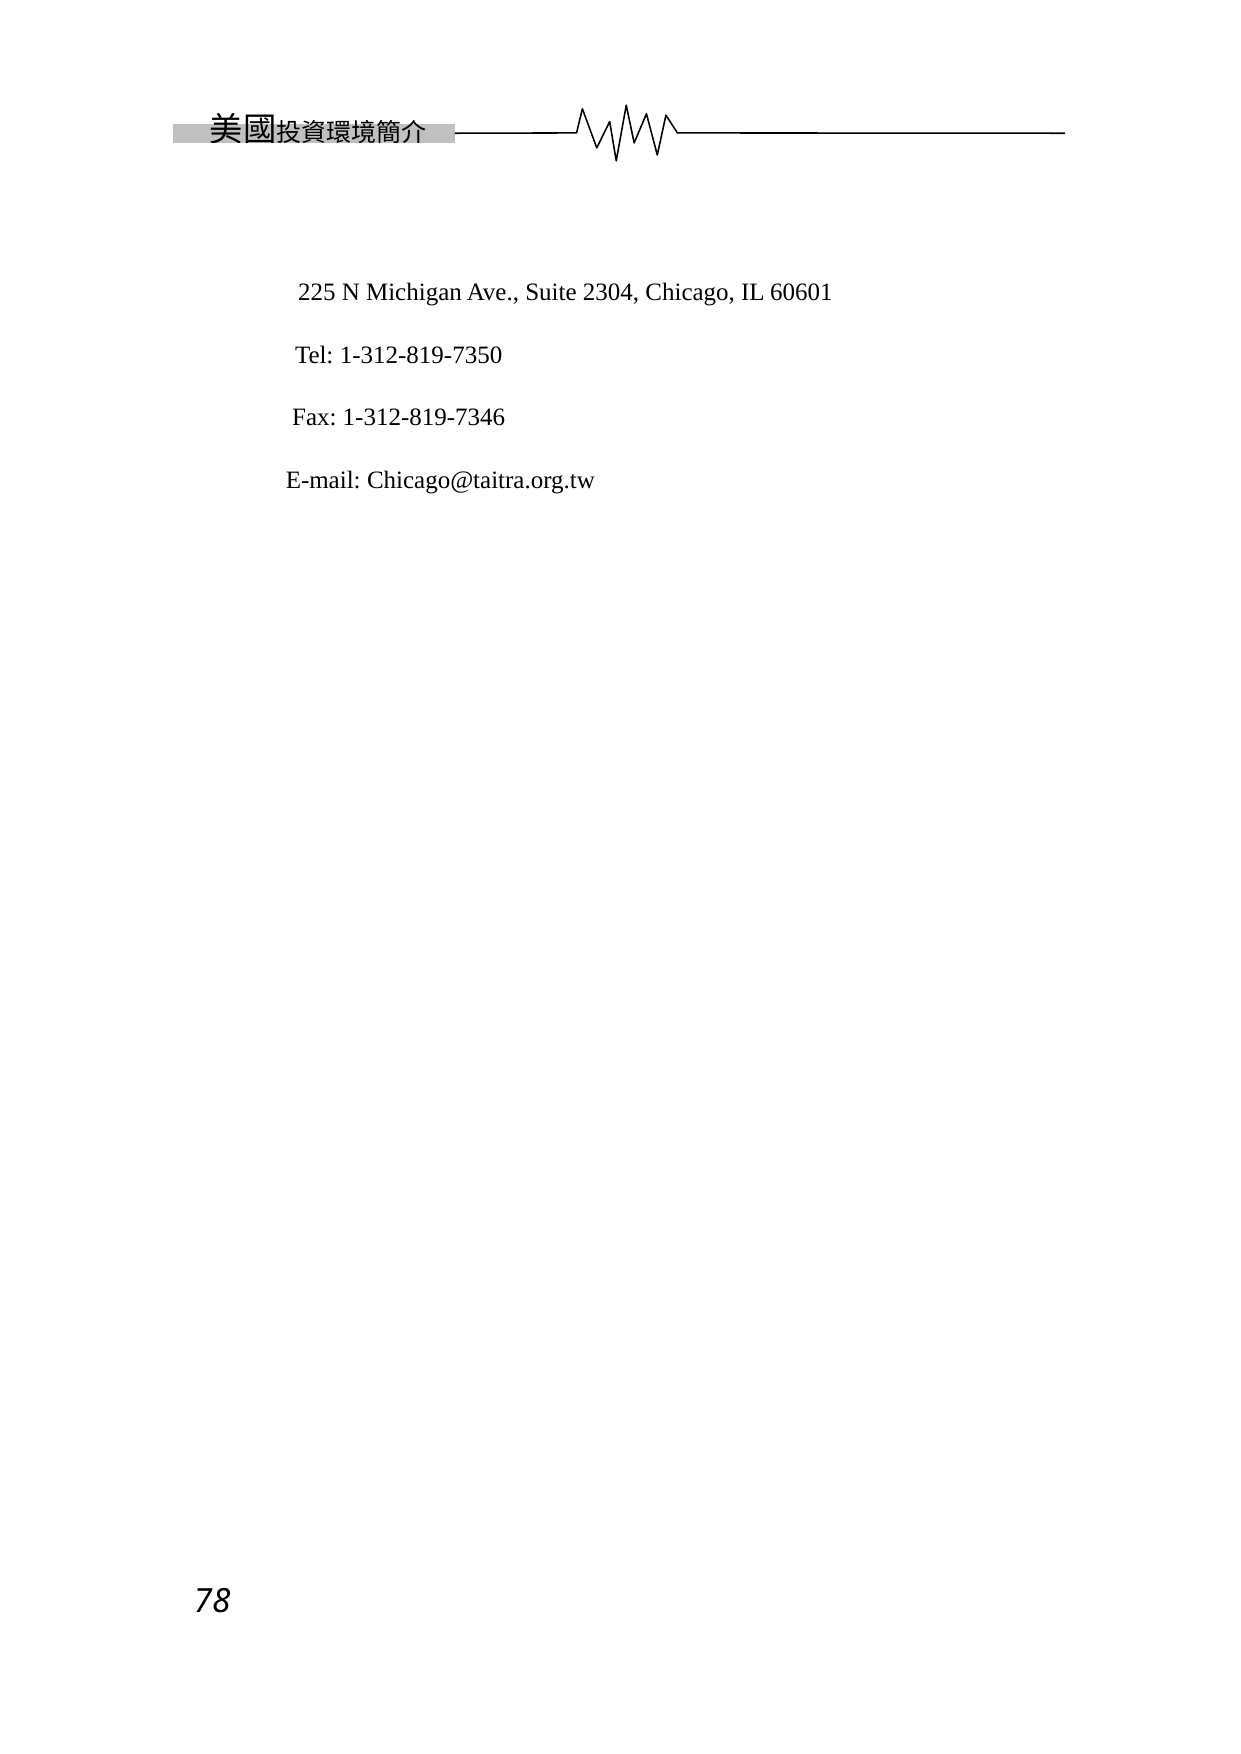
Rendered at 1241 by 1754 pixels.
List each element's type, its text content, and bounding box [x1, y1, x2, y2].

text Tel: 1-312-819-7350 [207, 313, 1058, 375]
text Fax: 1-312-819-7346 [207, 375, 1058, 438]
text E-mail: Chicago@taitra.org.tw [207, 438, 1058, 500]
text 225 N Michigan Ave., Suite 2304, Chicago, IL 60601 [207, 250, 1058, 313]
